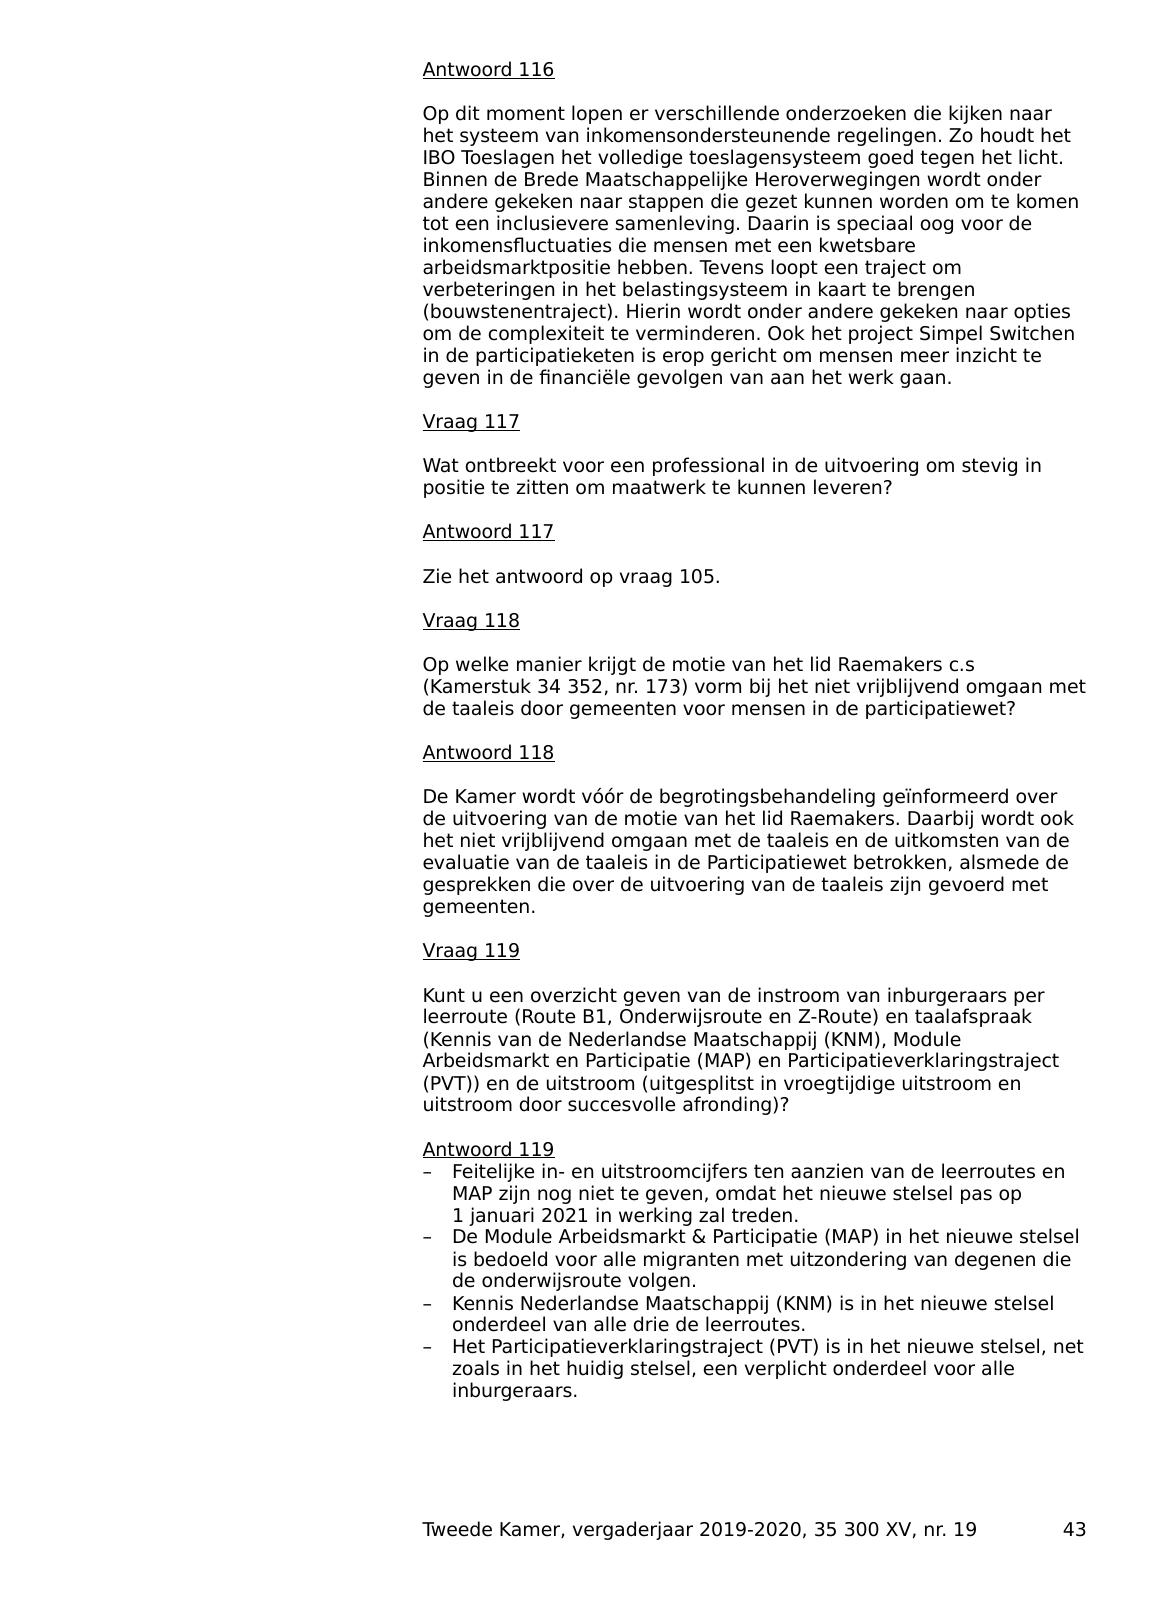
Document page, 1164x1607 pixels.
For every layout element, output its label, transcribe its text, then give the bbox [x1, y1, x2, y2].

text – Het Participatieverklaringstraject (PVT) is in het nieuwe stelsel, net zoals in het huidig stelsel, een verplicht onderdeel voor alle inburgeraars. [422, 1336, 1087, 1402]
text Wat ontbreekt voor een professional in de uitvoering om stevig in positie te zitten om maatwerk te kunnen leveren? [422, 455, 1087, 499]
subtitle Antwoord 117 [422, 521, 1087, 543]
text Zie het antwoord op vraag 105. [422, 566, 1087, 588]
subtitle Antwoord 116 [422, 59, 1087, 81]
text – Kennis Nederlandse Maatschappij (KNM) is in het nieuwe stelsel onderdeel van alle drie de leerroutes. [422, 1292, 1087, 1336]
text Op welke manier krijgt de motie van het lid Raemakers c.s (Kamerstuk 34 352, nr. 173) vorm bij het niet vrijblijvend omgaan met de taaleis door gemeenten voor mensen in de participatiewet? [422, 654, 1087, 720]
subtitle Antwoord 118 [422, 742, 1087, 764]
text Op dit moment lopen er verschillende onderzoeken die kijken naar het systeem van inkomensondersteunende regelingen. Zo houdt het IBO Toeslagen het volledige toeslagensysteem goed tegen het licht. Binnen de Brede Maatschappelijke Heroverwegingen wordt onder andere gekeken naar stappen die gezet kunnen worden om te komen tot een inclusievere samenleving. Daarin is speciaal oog voor de inkomensfluctuaties die mensen met een kwetsbare arbeidsmarktpositie hebben. Tevens loopt een traject om verbeteringen in het belastingsysteem in kaart te brengen (bouwstenentraject). Hierin wordt onder andere gekeken naar opties om de complexiteit te verminderen. Ook het project Simpel Switchen in de participatieketen is erop gericht om mensen meer inzicht te geven in de financiële gevolgen van aan het werk gaan. [422, 103, 1087, 389]
text De Kamer wordt vóór de begrotingsbehandeling geïnformeerd over de uitvoering van de motie van het lid Raemakers. Daarbij wordt ook het niet vrijblijvend omgaan met de taaleis en de uitkomsten van de evaluatie van de taaleis in de Participatiewet betrokken, alsmede de gesprekken die over de uitvoering van de taaleis zijn gevoerd met gemeenten. [422, 786, 1087, 918]
subtitle Vraag 118 [422, 610, 1087, 632]
subtitle Vraag 117 [422, 411, 1087, 433]
subtitle Vraag 119 [422, 940, 1087, 962]
text – Feitelijke in- en uitstroomcijfers ten aanzien van de leerroutes en MAP zijn nog niet te geven, omdat het nieuwe stelsel pas op 1 januari 2021 in werking zal treden. [422, 1161, 1087, 1226]
subtitle Antwoord 119 [422, 1138, 1087, 1161]
text – De Module Arbeidsmarkt & Participatie (MAP) in het nieuwe stelsel is bedoeld voor alle migranten met uitzondering van degenen die de onderwijsroute volgen. [422, 1226, 1087, 1292]
text Kunt u een overzicht geven van de instroom van inburgeraars per leerroute (Route B1, Onderwijsroute en Z-Route) en taalafspraak (Kennis van de Nederlandse Maatschappij (KNM), Module Arbeidsmarkt en Participatie (MAP) en Participatieverklaringstraject (PVT)) en de uitstroom (uitgesplitst in vroegtijdige uitstroom en uitstroom door succesvolle afronding)? [422, 984, 1087, 1116]
